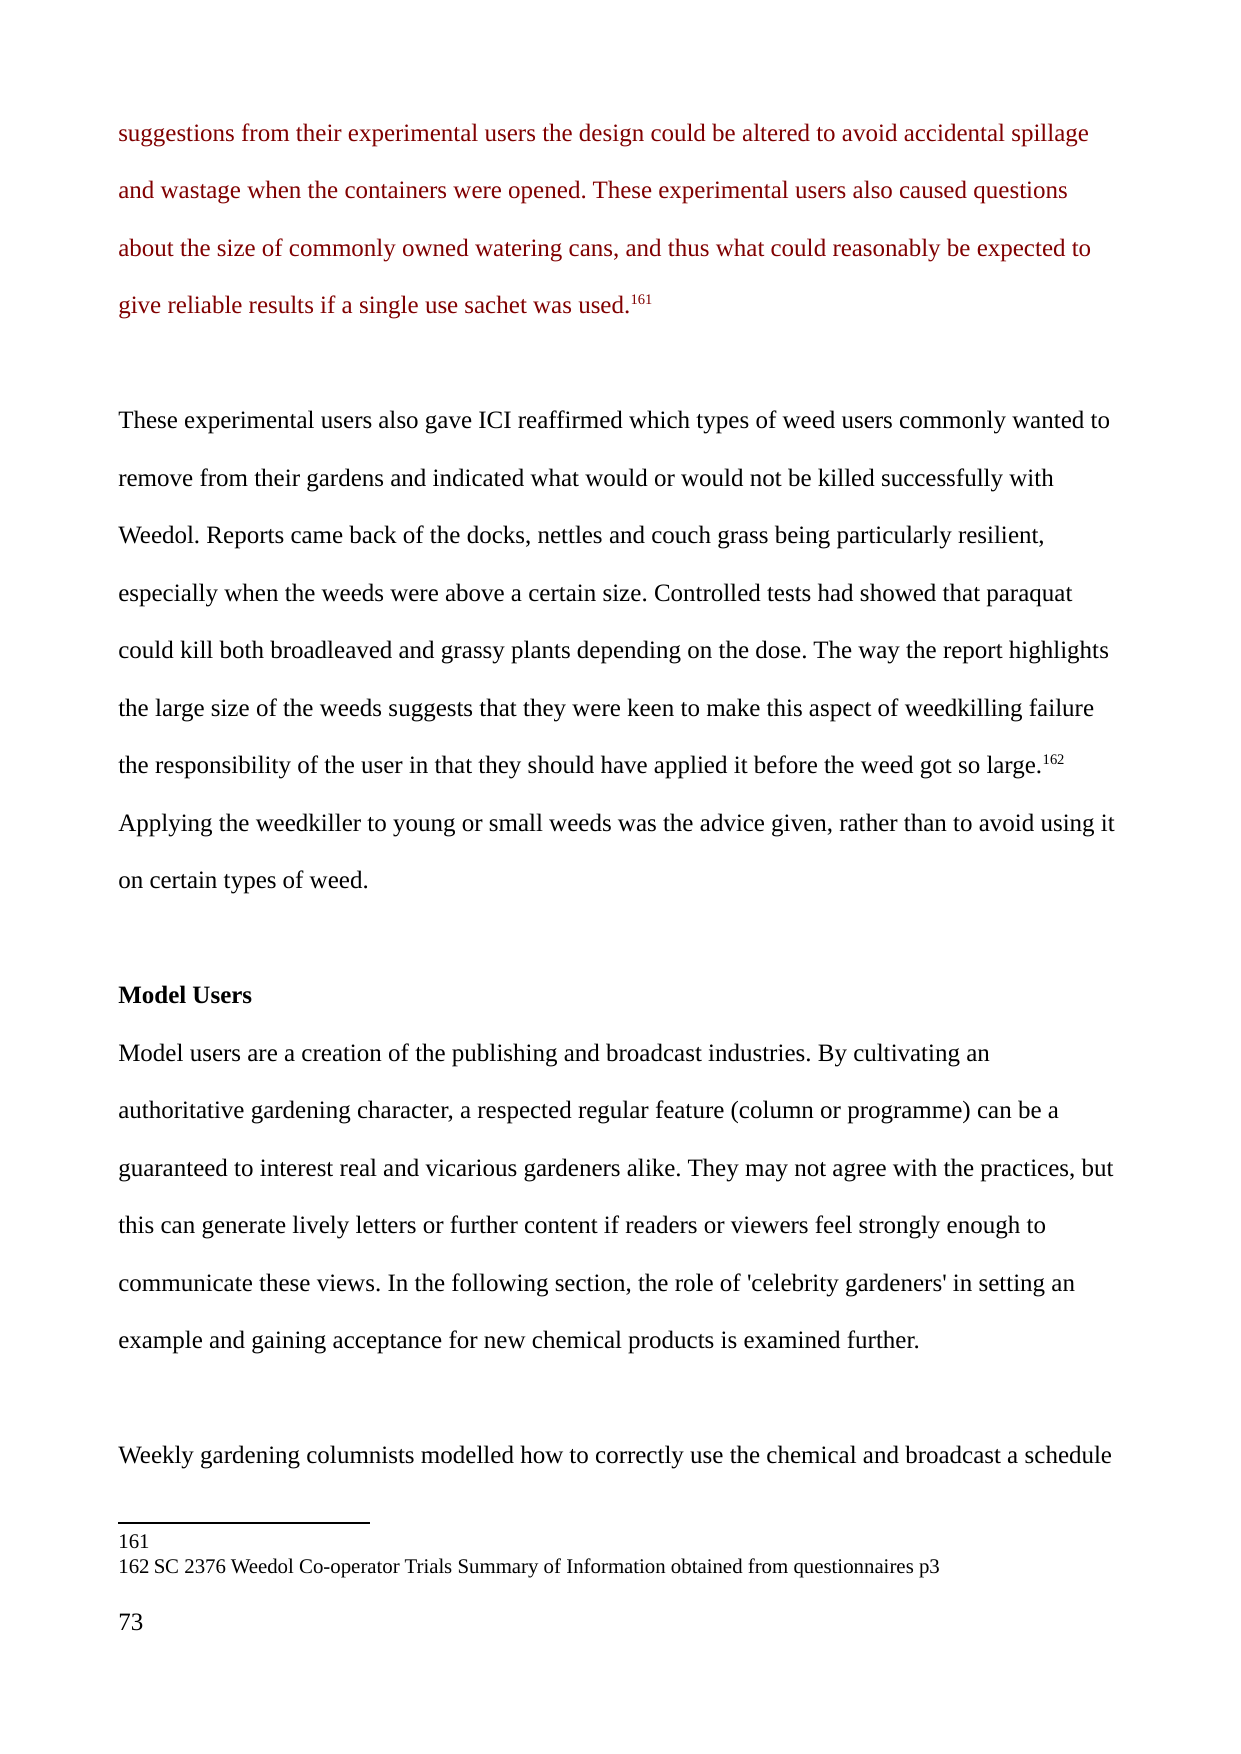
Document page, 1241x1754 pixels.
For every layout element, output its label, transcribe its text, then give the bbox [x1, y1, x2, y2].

text Model Users [118, 981, 1122, 1009]
text Model users are a creation of the publishing and broadcast industries. By cultivating an authoritative gardening character, a respected regular feature (column or programme) can be a guaranteed to interest real and vicarious gardeners alike. They may not agree with the practices, but this can generate lively letters or further content if readers or viewers feel strongly enough to communicate these views. In the following section, the role of 'celebrity gardeners' in setting an example and gaining acceptance for new chemical products is examined further. [118, 1038, 1122, 1354]
text SC 2376 Weedol Co-operator Trials Summary of Information obtained from questionnaires p3 [118, 1553, 1122, 1578]
text Weekly gardening columnists modelled how to correctly use the chemical and broadcast a schedule [118, 1441, 1122, 1469]
text suggestions from their experimental users the design could be altered to avoid accidental spillage and wastage when the containers were opened. These experimental users also caused questions about the size of commonly owned watering cans, and thus what could reasonably be expected to give reliable results if a single use sachet was used. [118, 118, 1122, 319]
text These experimental users also gave ICI reaffirmed which types of weed users commonly wanted to remove from their gardens and indicated what would or would not be killed successfully with Weedol. Reports came back of the docks, nettles and couch grass being particularly resilient, especially when the weeds were above a certain size. Controlled tests had showed that paraquat could kill both broadleaved and grassy plants depending on the dose. The way the report highlights the large size of the weeds suggests that they were keen to make this aspect of weedkilling failure the responsibility of the user in that they should have applied it before the weed got so large. Applying the weedkiller to young or small weeds was the advice given, rather than to avoid using it on certain types of weed. [118, 406, 1122, 894]
